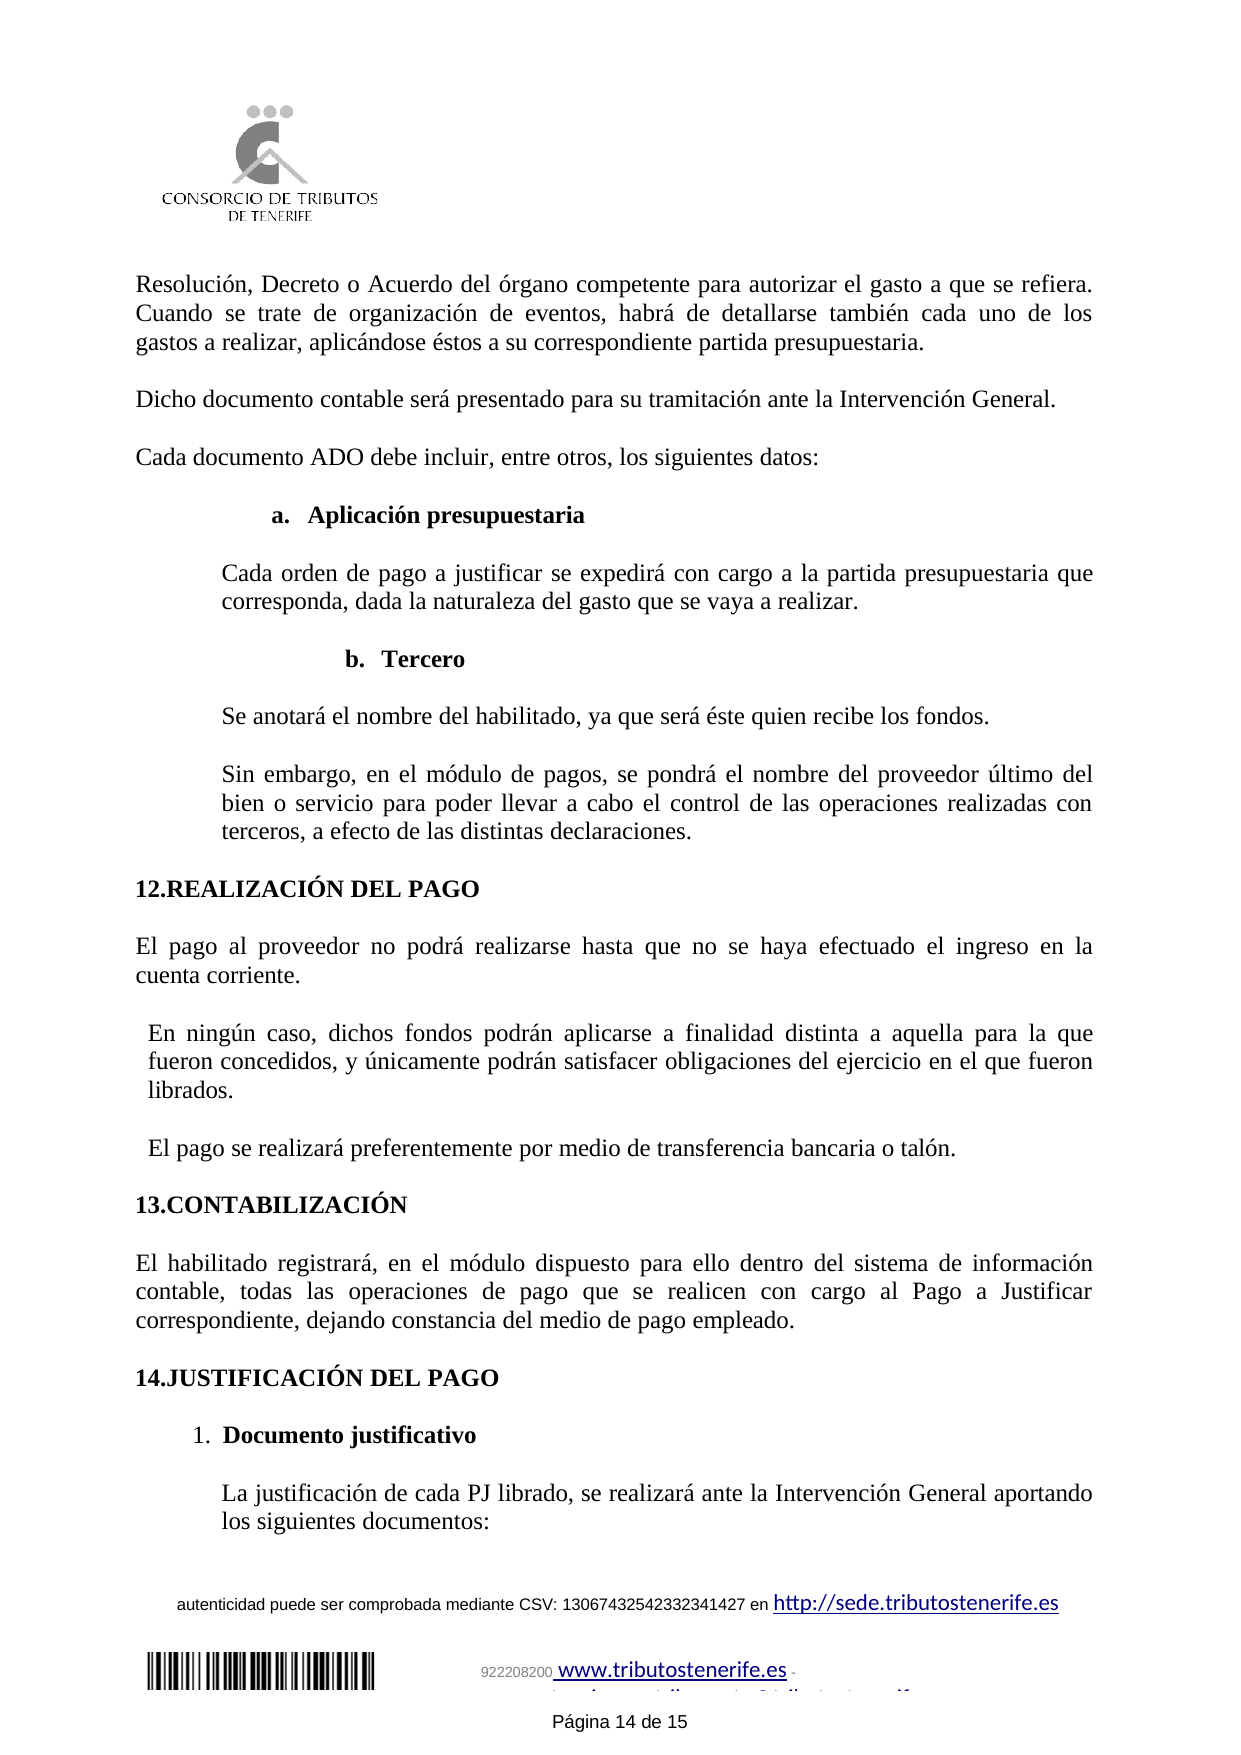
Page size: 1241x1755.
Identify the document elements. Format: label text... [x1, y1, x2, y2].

text El pago al proveedor no podrá realizarse hasta que no se haya efectuado el ingreso en la cuenta corriente. [135, 931, 1093, 989]
text El habilitado registrará, en el módulo dispuesto para ello dentro del sistema de información contable, todas las operaciones de pago que se realicen con cargo al Pago a Justificar correspondiente, dejando constancia del medio de pago empleado. [135, 1248, 1093, 1334]
text Se anotará el nombre del habilitado, ya que será éste quien recibe los fondos. [221, 701, 1105, 730]
text Resolución, Decreto o Acuerdo del órgano competente para autorizar el gasto a que se refiera. Cuando se trate de organización de eventos, habrá de detallarse también cada uno de los gastos a realizar, aplicándose éstos a su correspondiente partida presupuestaria. [135, 269, 1093, 355]
text Cada orden de pago a justificar se expedirá con cargo a la partida presupuestaria que corresponda, dada la naturaleza del gasto que se vaya a realizar. [221, 558, 1093, 615]
text La justificación de cada PJ librado, se realizará ante la Intervención General aportando los siguientes documentos: [221, 1478, 1093, 1535]
text Sin embargo, en el módulo de pagos, se pondrá el nombre del proveedor último del bien o servicio para poder llevar a cabo el control de las operaciones realizadas con terceros, a efecto de las distintas declaraciones. [221, 759, 1093, 845]
subtitle REALIZACIÓN DEL PAGO [148, 874, 1105, 903]
text El pago se realizará preferentemente por medio de transferencia bancaria o talón. [148, 1133, 1105, 1161]
subtitle Aplicación presupuestaria [271, 500, 1105, 529]
subtitle JUSTIFICACIÓN DEL PAGO [148, 1363, 1105, 1391]
text En ningún caso, dichos fondos podrán aplicarse a finalidad distinta a aquella para la que fueron concedidos, y únicamente podrán satisfacer obligaciones del ejercicio en el que fueron librados. [148, 1018, 1093, 1104]
list Documento justificativo [192, 1420, 1105, 1449]
subtitle Tercero [345, 644, 1105, 673]
text Dicho documento contable será presentado para su tramitación ante la Intervención General. Cada documento ADO debe incluir, entre otros, los siguientes datos: [135, 384, 1091, 470]
subtitle CONTABILIZACIÓN [148, 1190, 1105, 1219]
